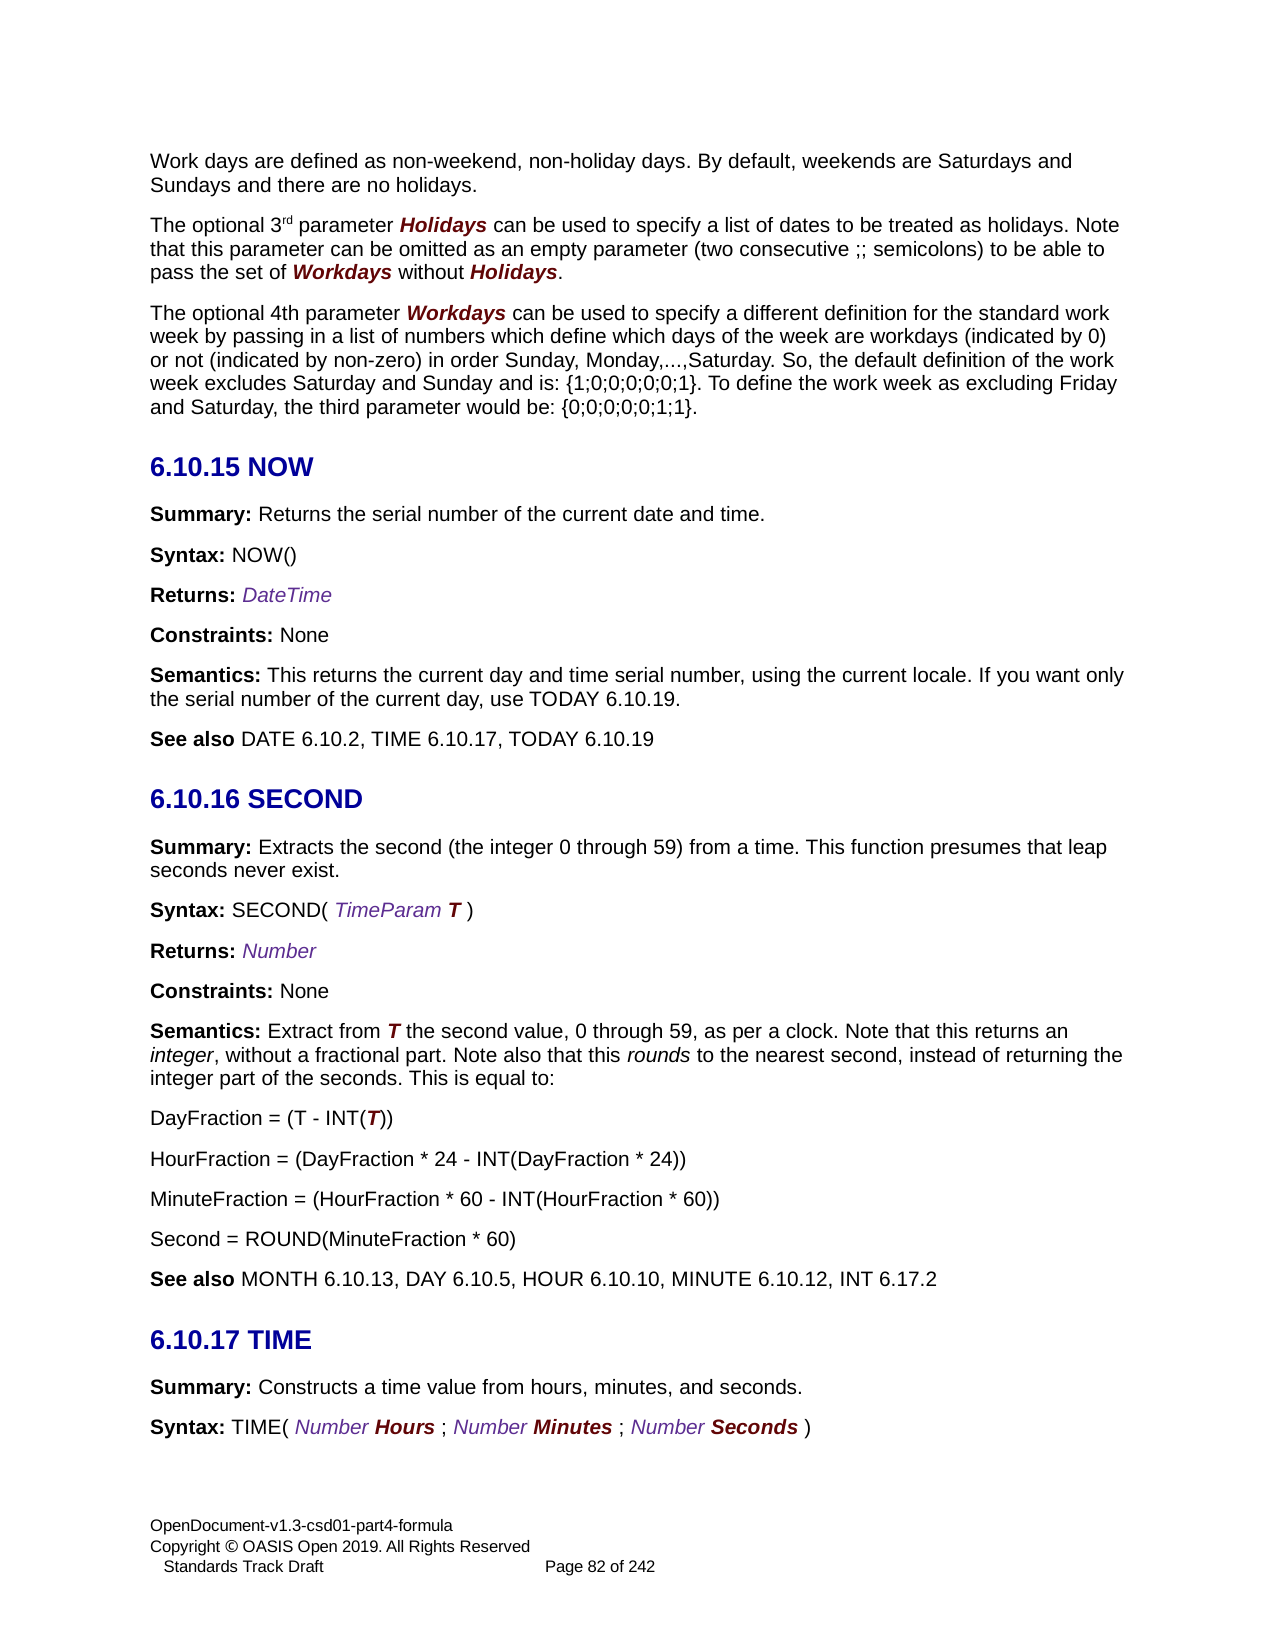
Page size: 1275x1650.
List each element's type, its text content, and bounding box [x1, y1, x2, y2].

text Summary: Extracts the second (the integer 0 through 59) from a time. This function presumes that leap seconds never exist. [150, 835, 1125, 882]
text MinuteFraction = (HourFraction * 60 - INT(HourFraction * 60)) [150, 1187, 1125, 1211]
subtitle NOW [150, 452, 1125, 482]
text The optional 4th parameter Workdays can be used to specify a different definition for the standard work week by passing in a list of numbers which define which days of the week are workdays (indicated by 0) or not (indicated by non-zero) in order Sunday, Monday,...,Saturday. So, the default definition of the work week excludes Saturday and Sunday and is: {1;0;0;0;0;0;1}. To define the work week as excluding Friday and Saturday, the third parameter would be: {0;0;0;0;0;1;1}. [150, 301, 1125, 419]
text Syntax: SECOND( TimeParam T ) [150, 899, 1125, 922]
subtitle SECOND [150, 784, 1125, 814]
text Returns: DateTime [150, 583, 1125, 607]
text Work days are defined as non-weekend, non-holiday days. By default, weekends are Saturdays and Sundays and there are no holidays. [150, 150, 1125, 197]
text DayFraction = (T - INT(T)) [150, 1107, 1125, 1130]
text Second = ROUND(MinuteFraction * 60) [150, 1227, 1125, 1251]
text Returns: Number [150, 939, 1125, 963]
text Semantics: Extract from T the second value, 0 through 59, as per a clock. Note that this returns an integer, without a fractional part. Note also that this rounds to the nearest second, instead of returning the integer part of the seconds. This is equal to: [150, 1019, 1125, 1090]
text Syntax: TIME( Number Hours ; Number Minutes ; Number Seconds ) [150, 1416, 1125, 1439]
text Semantics: This returns the current day and time serial number, using the current locale. If you want only the serial number of the current day, use TODAY 6.10.19. [150, 664, 1125, 711]
text See also MONTH 6.10.13, DAY 6.10.5, HOUR 6.10.10, MINUTE 6.10.12, INT 6.17.2 [150, 1268, 1125, 1291]
text The optional 3rd parameter Holidays can be used to specify a list of dates to be treated as holidays. Note that this parameter can be omitted as an empty parameter (two consecutive ;; semicolons) to be able to pass the set of Workdays without Holidays. [150, 214, 1125, 284]
text Constraints: None [150, 979, 1125, 1003]
text Summary: Constructs a time value from hours, minutes, and seconds. [150, 1375, 1125, 1399]
text See also DATE 6.10.2, TIME 6.10.17, TODAY 6.10.19 [150, 727, 1125, 751]
text Summary: Returns the serial number of the current date and time. [150, 503, 1125, 526]
text HourFraction = (DayFraction * 24 - INT(DayFraction * 24)) [150, 1147, 1125, 1171]
text Syntax: NOW() [150, 543, 1125, 567]
text Constraints: None [150, 623, 1125, 647]
subtitle TIME [150, 1324, 1125, 1354]
